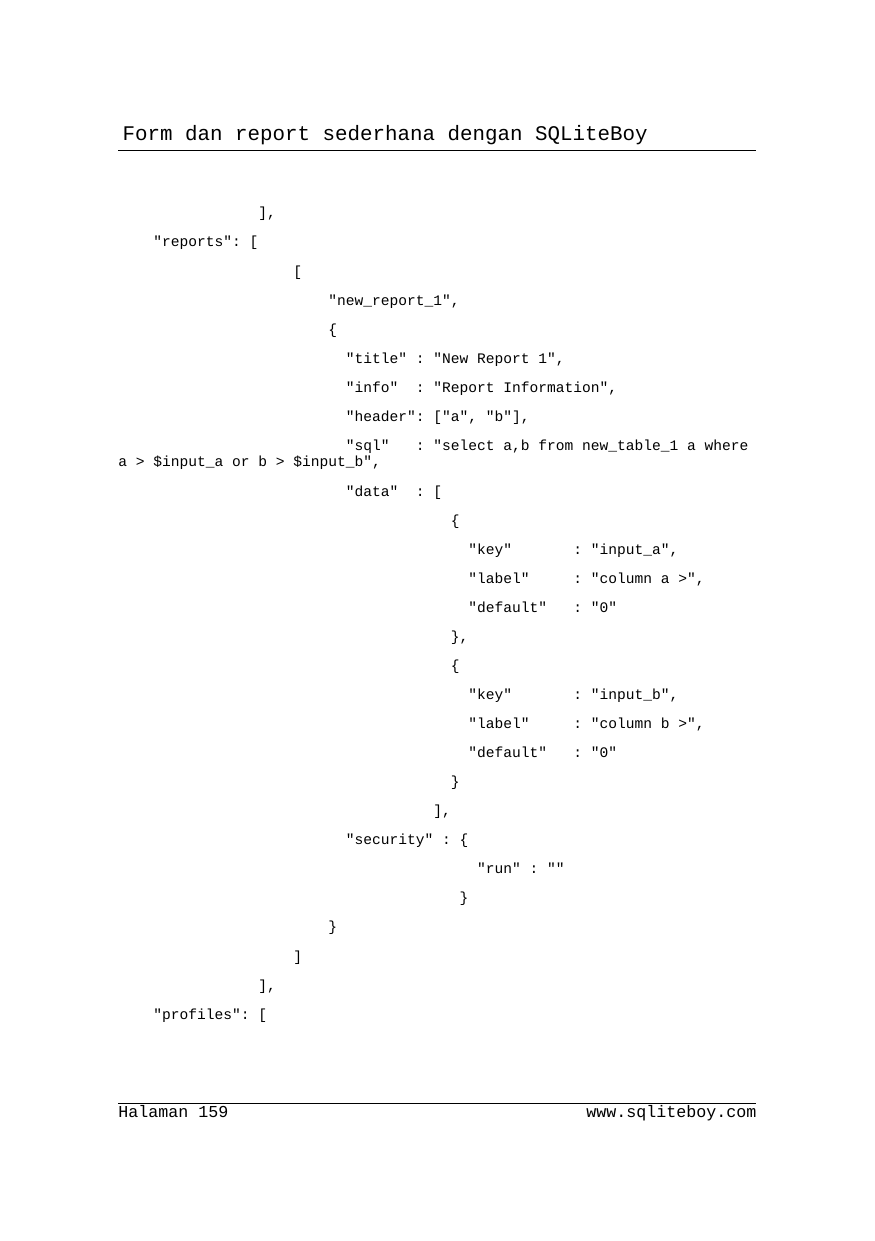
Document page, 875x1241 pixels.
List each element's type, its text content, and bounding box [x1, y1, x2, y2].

text "security" : { [118, 832, 756, 849]
text "label" : "column b >", [118, 716, 756, 733]
text "title" : "New Report 1", [118, 351, 756, 367]
text ] [118, 949, 756, 965]
text { [118, 513, 756, 529]
text "key" : "input_b", [118, 687, 756, 704]
text } [118, 774, 756, 791]
text "info" : "Report Information", [118, 380, 756, 397]
text "new_report_1", [118, 293, 756, 309]
text "run" : "" [118, 862, 756, 878]
text } [118, 891, 756, 907]
text ], [118, 978, 756, 994]
text ], [118, 206, 756, 222]
text ], [118, 803, 756, 820]
text "key" : "input_a", [118, 542, 756, 558]
text { [118, 658, 756, 675]
text "reports": [ [118, 235, 756, 251]
text "default" : "0" [118, 600, 756, 617]
text "sql" : "select a,b from new_table_1 a where a > $input_a or b > $input_b", [118, 438, 756, 471]
text "profiles": [ [118, 1007, 756, 1023]
text }, [118, 629, 756, 646]
text [ [118, 264, 756, 280]
text "data" : [ [118, 484, 756, 500]
text "label" : "column a >", [118, 571, 756, 587]
text } [118, 920, 756, 936]
text "default" : "0" [118, 745, 756, 762]
text "header": ["a", "b"], [118, 409, 756, 426]
text { [118, 322, 756, 338]
